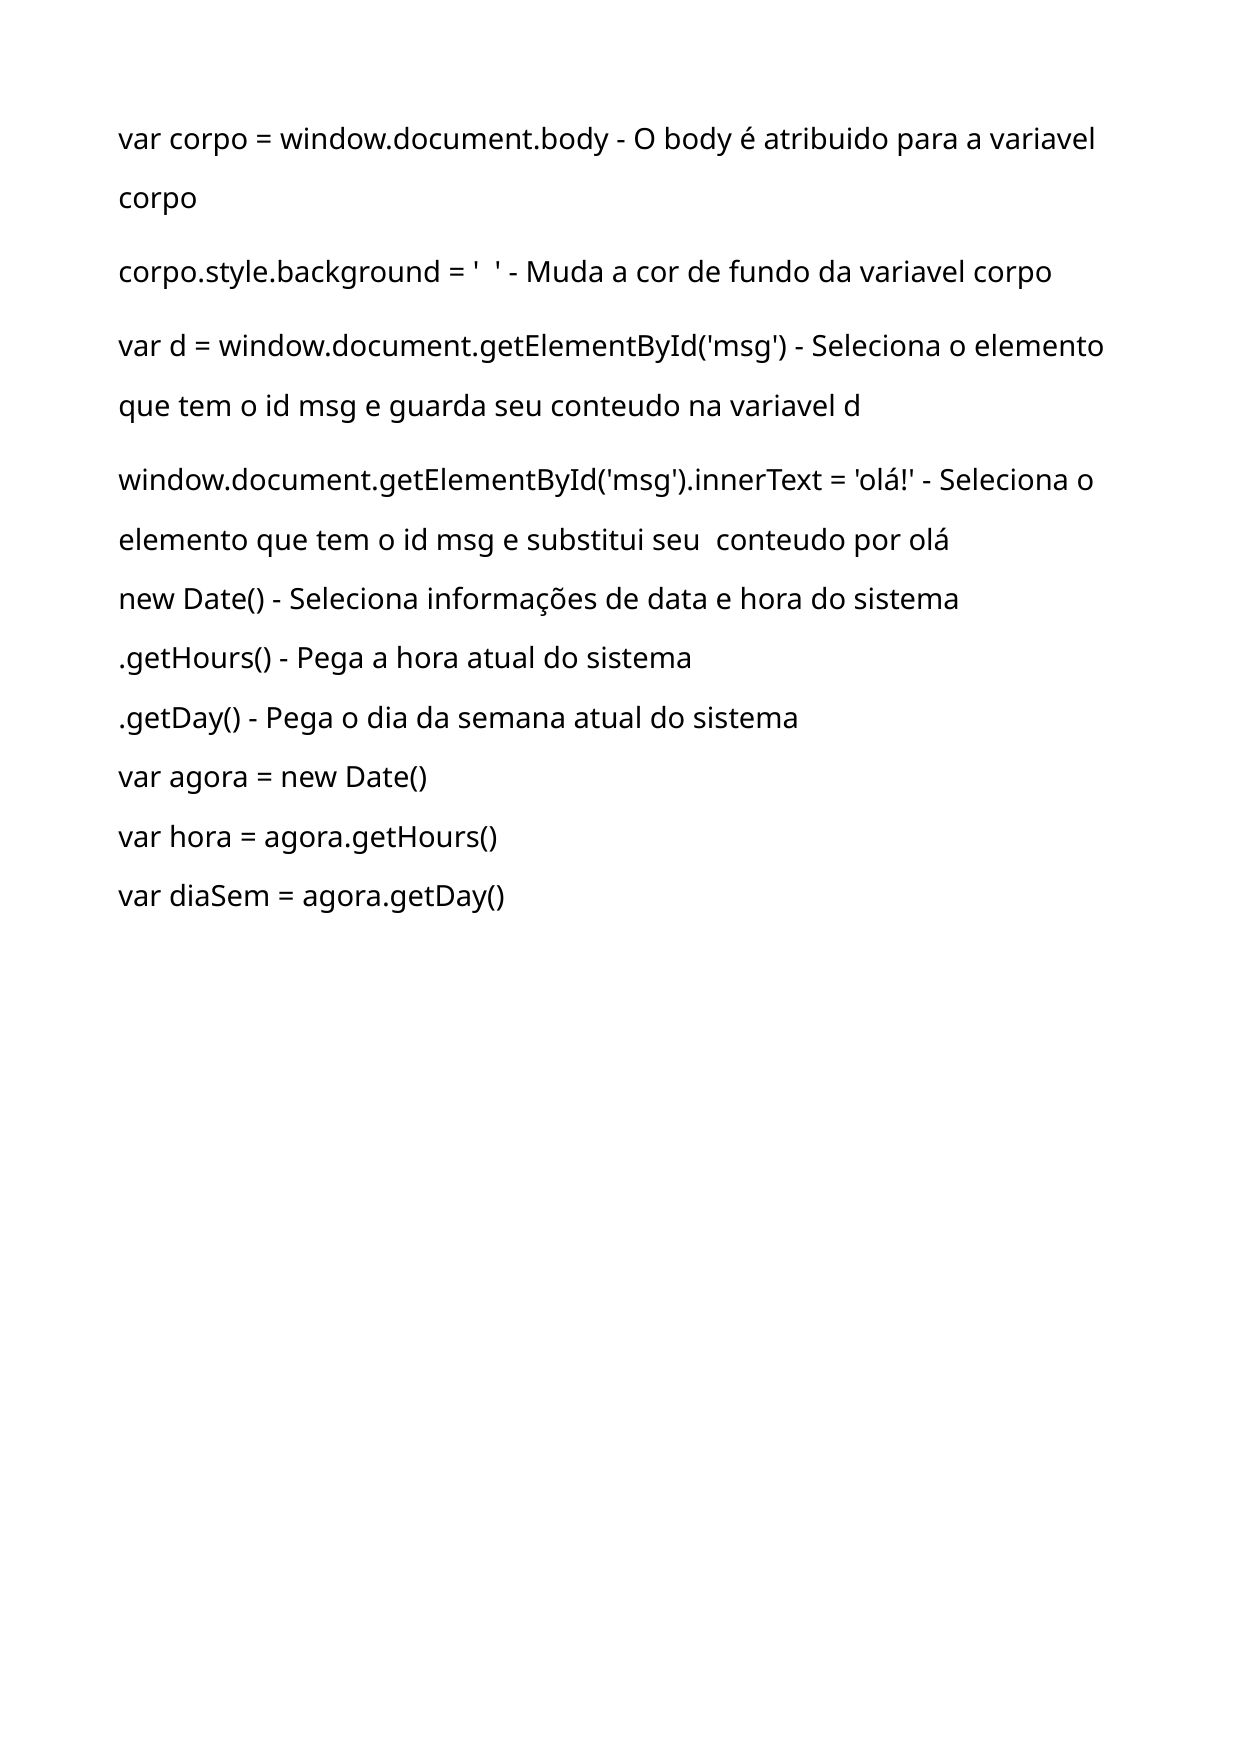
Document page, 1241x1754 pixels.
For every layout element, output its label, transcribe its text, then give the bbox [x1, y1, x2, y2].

text var hora = agora.getHours() [118, 816, 1122, 856]
text var agora = new Date() [118, 757, 1122, 796]
text window.document.getElementById('msg').innerText = 'olá!' - Seleciona o elemento que tem o id msg e substitui seu conteudo por olá [118, 459, 1122, 558]
text var d = window.document.getElementById('msg') - Seleciona o elemento que tem o id msg e guarda seu conteudo na variavel d [118, 326, 1122, 425]
text corpo.style.background = ' ' - Muda a cor de fundo da variavel corpo [118, 252, 1122, 291]
text new Date() - Seleciona informações de data e hora do sistema [118, 578, 1122, 618]
text var diaSem = agora.getDay() [118, 876, 1122, 915]
text .getHours() - Pega a hora atual do sistema [118, 638, 1122, 677]
text var corpo = window.document.body - O body é atribuido para a variavel corpo [118, 118, 1122, 217]
text .getDay() - Pega o dia da semana atual do sistema [118, 697, 1122, 737]
